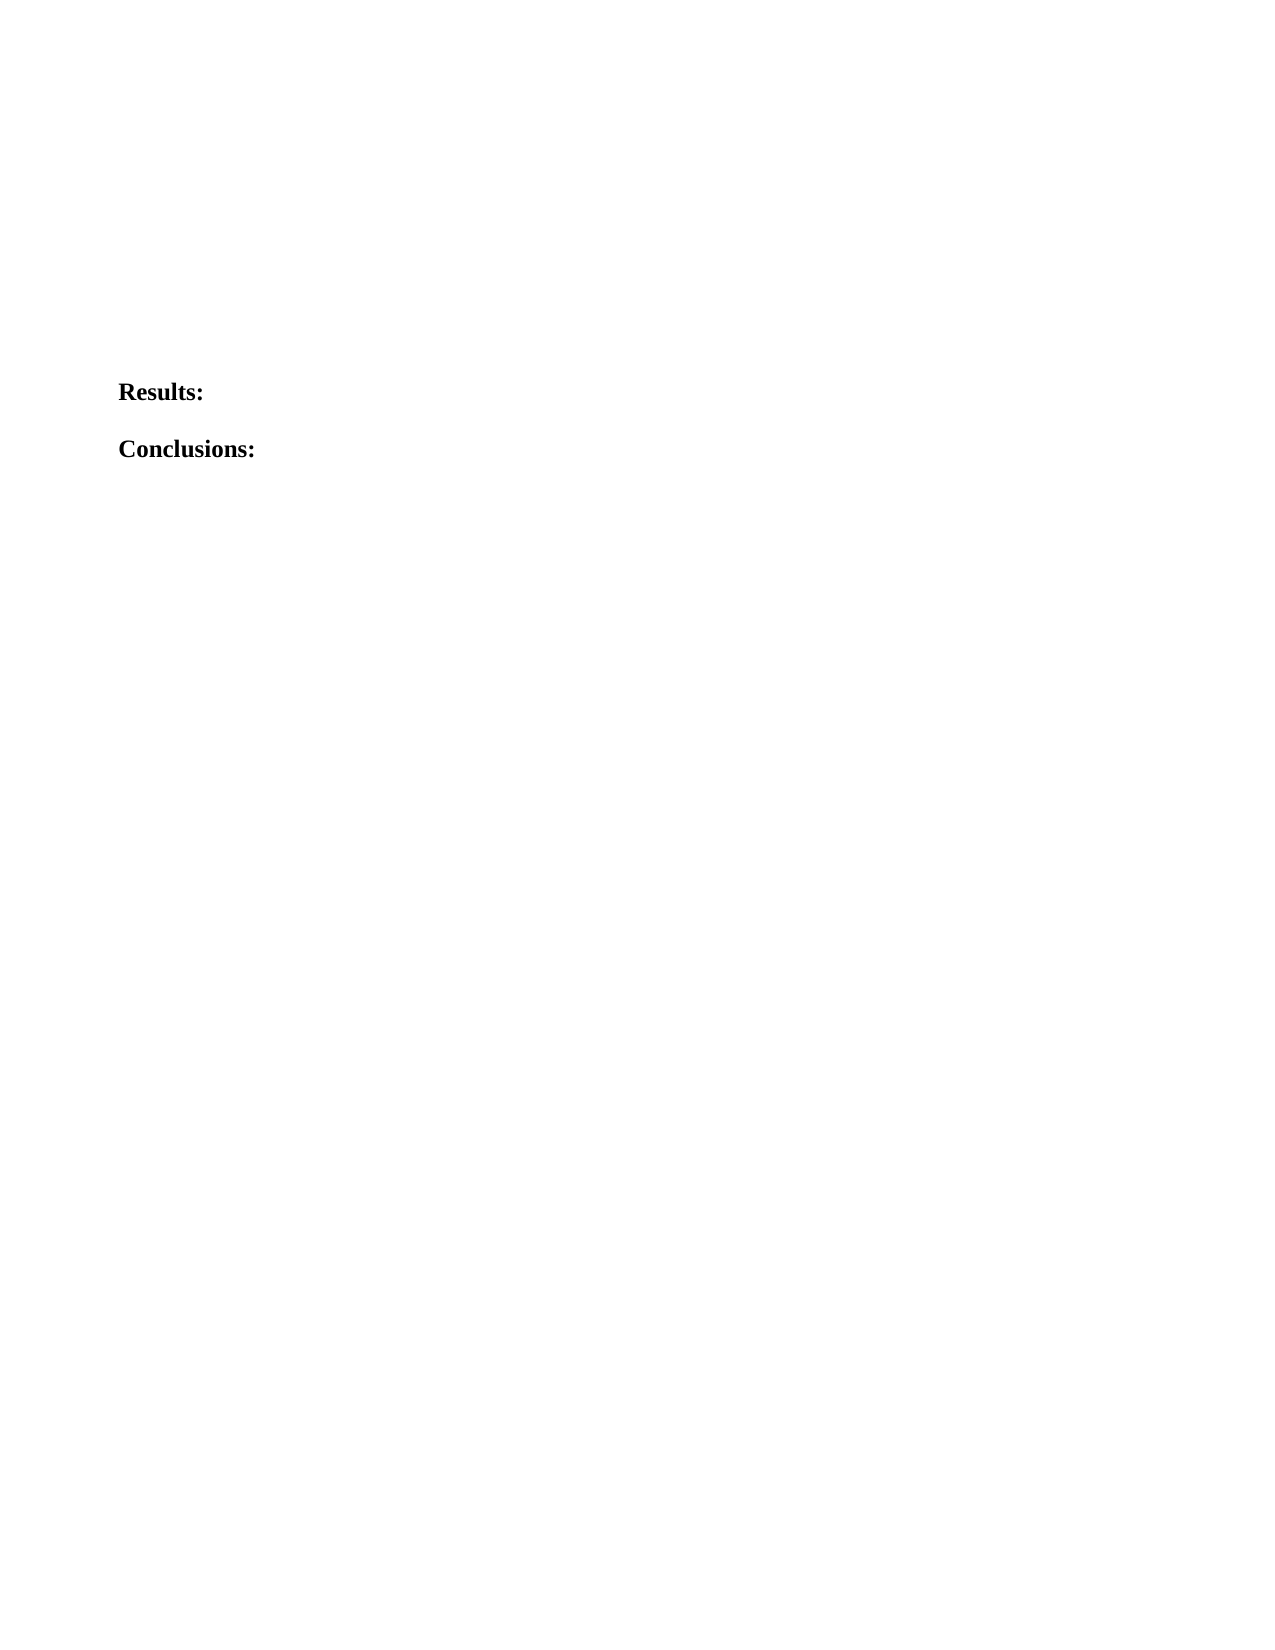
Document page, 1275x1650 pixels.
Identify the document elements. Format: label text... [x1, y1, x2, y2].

text Conclusions: [118, 434, 1157, 463]
text Results: [118, 377, 1157, 406]
